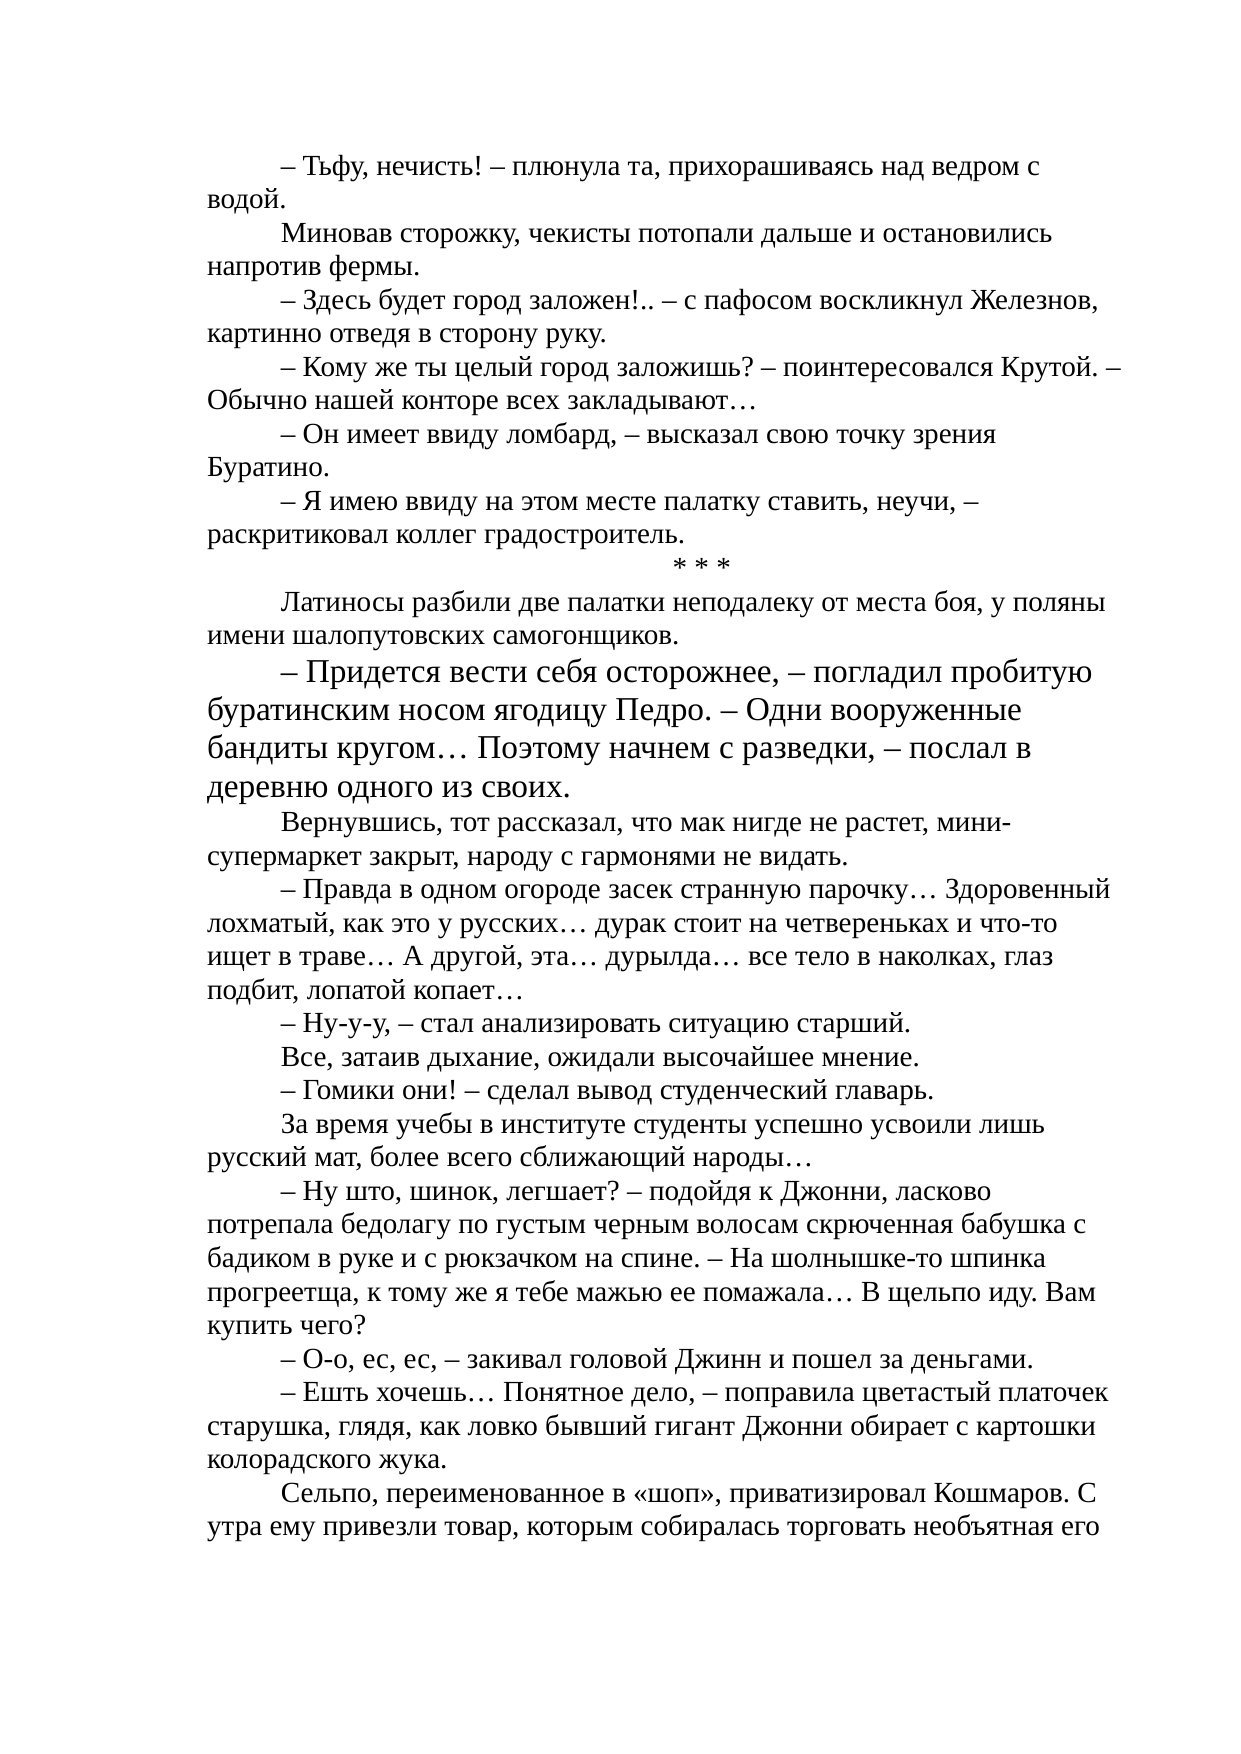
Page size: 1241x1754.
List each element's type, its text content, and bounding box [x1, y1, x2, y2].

text – Я имею ввиду на этом месте палатку ставить, неучи, – раскритиковал коллег градостроитель. [207, 483, 1122, 550]
text – Кому же ты целый город заложишь? – поинтересовался Крутой. – Обычно нашей конторе всех закладывают… [207, 349, 1122, 416]
text За время учебы в институте студенты успешно усвоили лишь русский мат, более всего сближающий народы… [207, 1106, 1122, 1173]
text – Ну-у-у, – стал анализировать ситуацию старший. [207, 1005, 1122, 1039]
text Латиносы разбили две палатки неподалеку от места боя, у поляны имени шалопутовских самогонщиков. [207, 584, 1122, 651]
text – Здесь будет город заложен!.. – с пафосом воскликнул Железнов, картинно отведя в сторону руку. [207, 282, 1122, 349]
text – Тьфу, нечисть! – плюнула та, прихорашиваясь над ведром с водой. [207, 148, 1122, 215]
text – Правда в одном огороде засек странную парочку… Здоровенный лохматый, как это у русских… дурак стоит на четвереньках и что-то ищет в траве… А другой, эта… дурылда… все тело в наколках, глаз подбит, лопатой копает… [207, 871, 1122, 1005]
text – Он имеет ввиду ломбард, – высказал свою точку зрения Буратино. [207, 416, 1122, 483]
text – Ну што, шинок, легшает? – подойдя к Джонни, ласково потрепала бедолагу по густым черным волосам скрюченная бабушка с бадиком в руке и с рюкзачком на спине. – На шолнышке-то шпинка прогреетща, к тому же я тебе мажью ее помажала… В щельпо иду. Вам купить чего? [207, 1173, 1122, 1341]
text – Придется вести себя осторожнее, – погладил пробитую буратинским носом ягодицу Педро. – Одни вооруженные бандиты кругом… Поэтому начнем с разведки, – послал в деревню одного из своих. [207, 651, 1122, 804]
text Вернувшись, тот рассказал, что мак нигде не растет, мини-супермаркет закрыт, народу с гармонями не видать. [207, 804, 1122, 871]
subtitle * * * [207, 550, 1122, 584]
text – О-о, ес, ес, – закивал головой Джинн и пошел за деньгами. [207, 1341, 1122, 1374]
text Все, затаив дыхание, ожидали высочайшее мнение. [207, 1039, 1122, 1072]
text Сельпо, переименованное в «шоп», приватизировал Кошмаров. С утра ему привезли товар, которым собиралась торговать необъятная его [207, 1475, 1122, 1542]
text – Гомики они! – сделал вывод студенческий главарь. [207, 1072, 1122, 1106]
text Миновав сторожку, чекисты потопали дальше и остановились напротив фермы. [207, 215, 1122, 282]
text – Ешть хочешь… Понятное дело, – поправила цветастый платочек старушка, глядя, как ловко бывший гигант Джонни обирает с картошки колорадского жука. [207, 1374, 1122, 1475]
